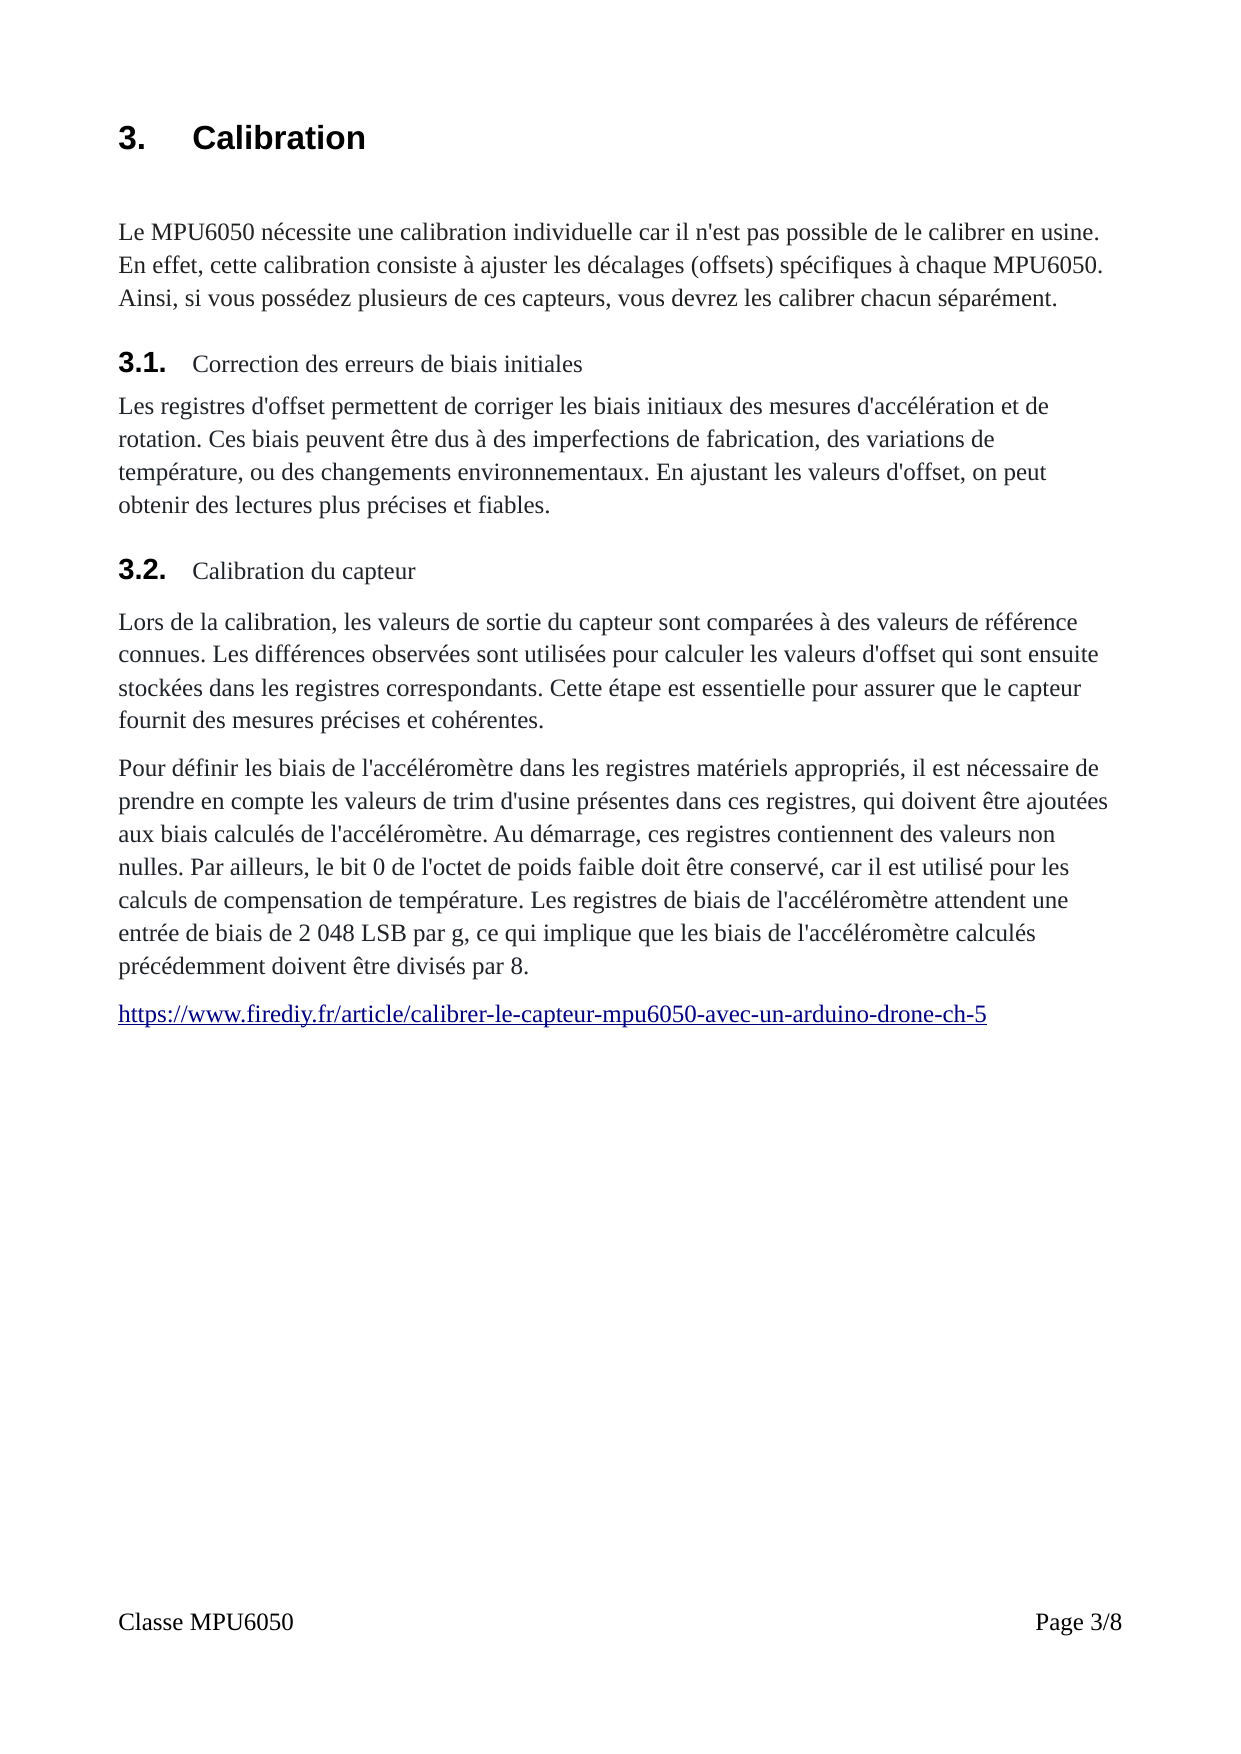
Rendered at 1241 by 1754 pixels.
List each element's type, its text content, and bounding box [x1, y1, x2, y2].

text Le MPU6050 nécessite une calibration individuelle car il n'est pas possible de le calibrer en usine. En effet, cette calibration consiste à ajuster les décalages (offsets) spécifiques à chaque MPU6050. Ainsi, si vous possédez plusieurs de ces capteurs, vous devrez les calibrer chacun séparément. [118, 217, 1122, 311]
subtitle Correction des erreurs de biais initiales [118, 345, 1122, 378]
subtitle Calibration [118, 118, 1122, 157]
subtitle Calibration du capteur [118, 552, 1122, 586]
text Pour définir les biais de l'accéléromètre dans les registres matériels appropriés, il est nécessaire de prendre en compte les valeurs de trim d'usine présentes dans ces registres, qui doivent être ajoutées aux biais calculés de l'accéléromètre. Au démarrage, ces registres contiennent des valeurs non nulles. Par ailleurs, le bit 0 de l'octet de poids faible doit être conservé, car il est utilisé pour les calculs de compensation de température. Les registres de biais de l'accéléromètre attendent une entrée de biais de 2 048 LSB par g, ce qui implique que les biais de l'accéléromètre calculés précédemment doivent être divisés par 8. [118, 753, 1122, 980]
text Lors de la calibration, les valeurs de sortie du capteur sont comparées à des valeurs de référence connues. Les différences observées sont utilisées pour calculer les valeurs d'offset qui sont ensuite stockées dans les registres correspondants. Cette étape est essentielle pour assurer que le capteur fournit des mesures précises et cohérentes. [118, 607, 1122, 734]
text https://www.firediy.fr/article/calibrer-le-capteur-mpu6050-avec-un-arduino-drone-ch-5 [118, 999, 1122, 1028]
text Les registres d'offset permettent de corriger les biais initiaux des mesures d'accélération et de rotation. Ces biais peuvent être dus à des imperfections de fabrication, des variations de température, ou des changements environnementaux. En ajustant les valeurs d'offset, on peut obtenir des lectures plus précises et fiables. [118, 391, 1122, 519]
